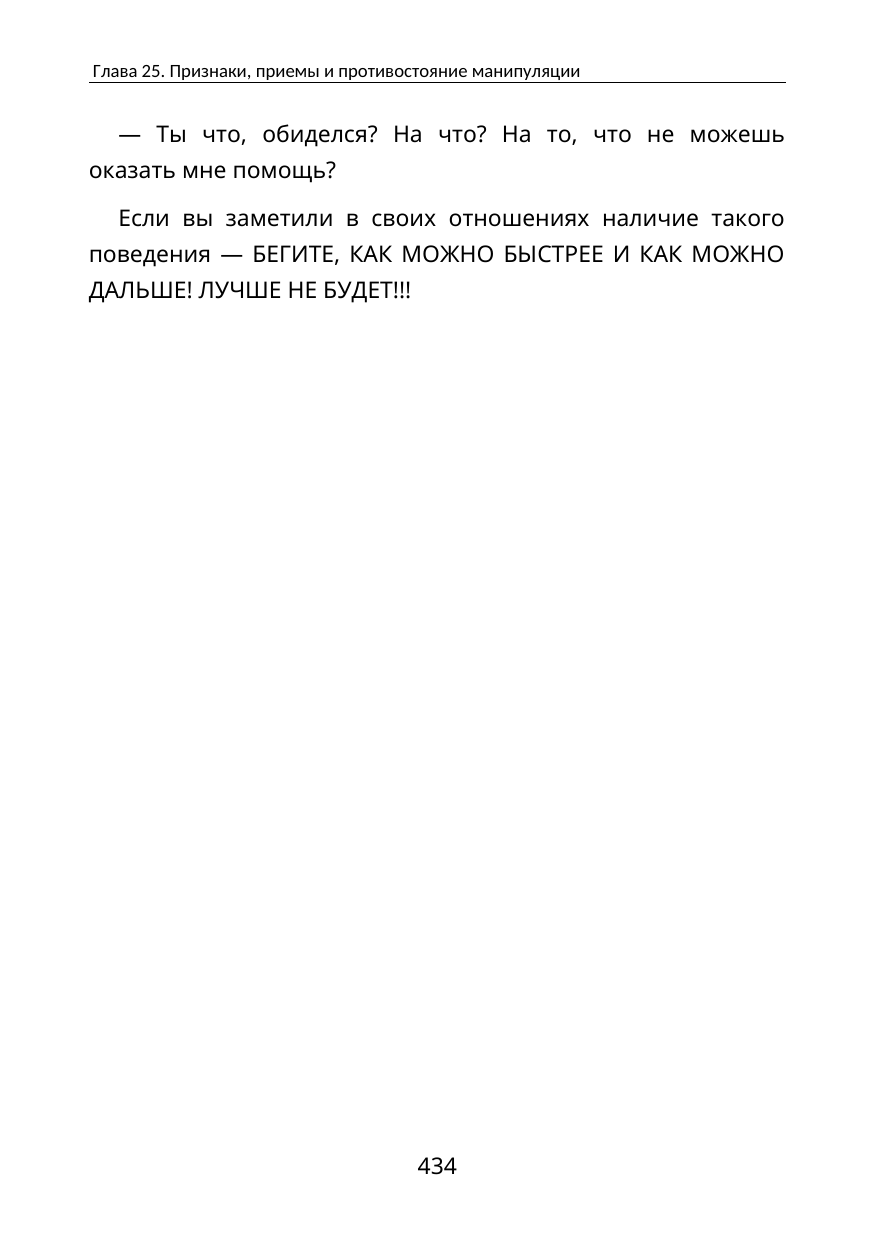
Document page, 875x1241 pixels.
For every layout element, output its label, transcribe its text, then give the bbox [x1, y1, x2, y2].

text Если вы заметили в своих отношениях наличие такого поведения — БЕГИТЕ, КАК МОЖНО БЫСТРЕЕ И КАК МОЖНО ДАЛЬШЕ! ЛУЧШЕ НЕ БУДЕТ!!! [88, 202, 786, 305]
text — Ты что, обиделся? На что? На то, что не можешь оказать мне помощь? [88, 118, 786, 185]
